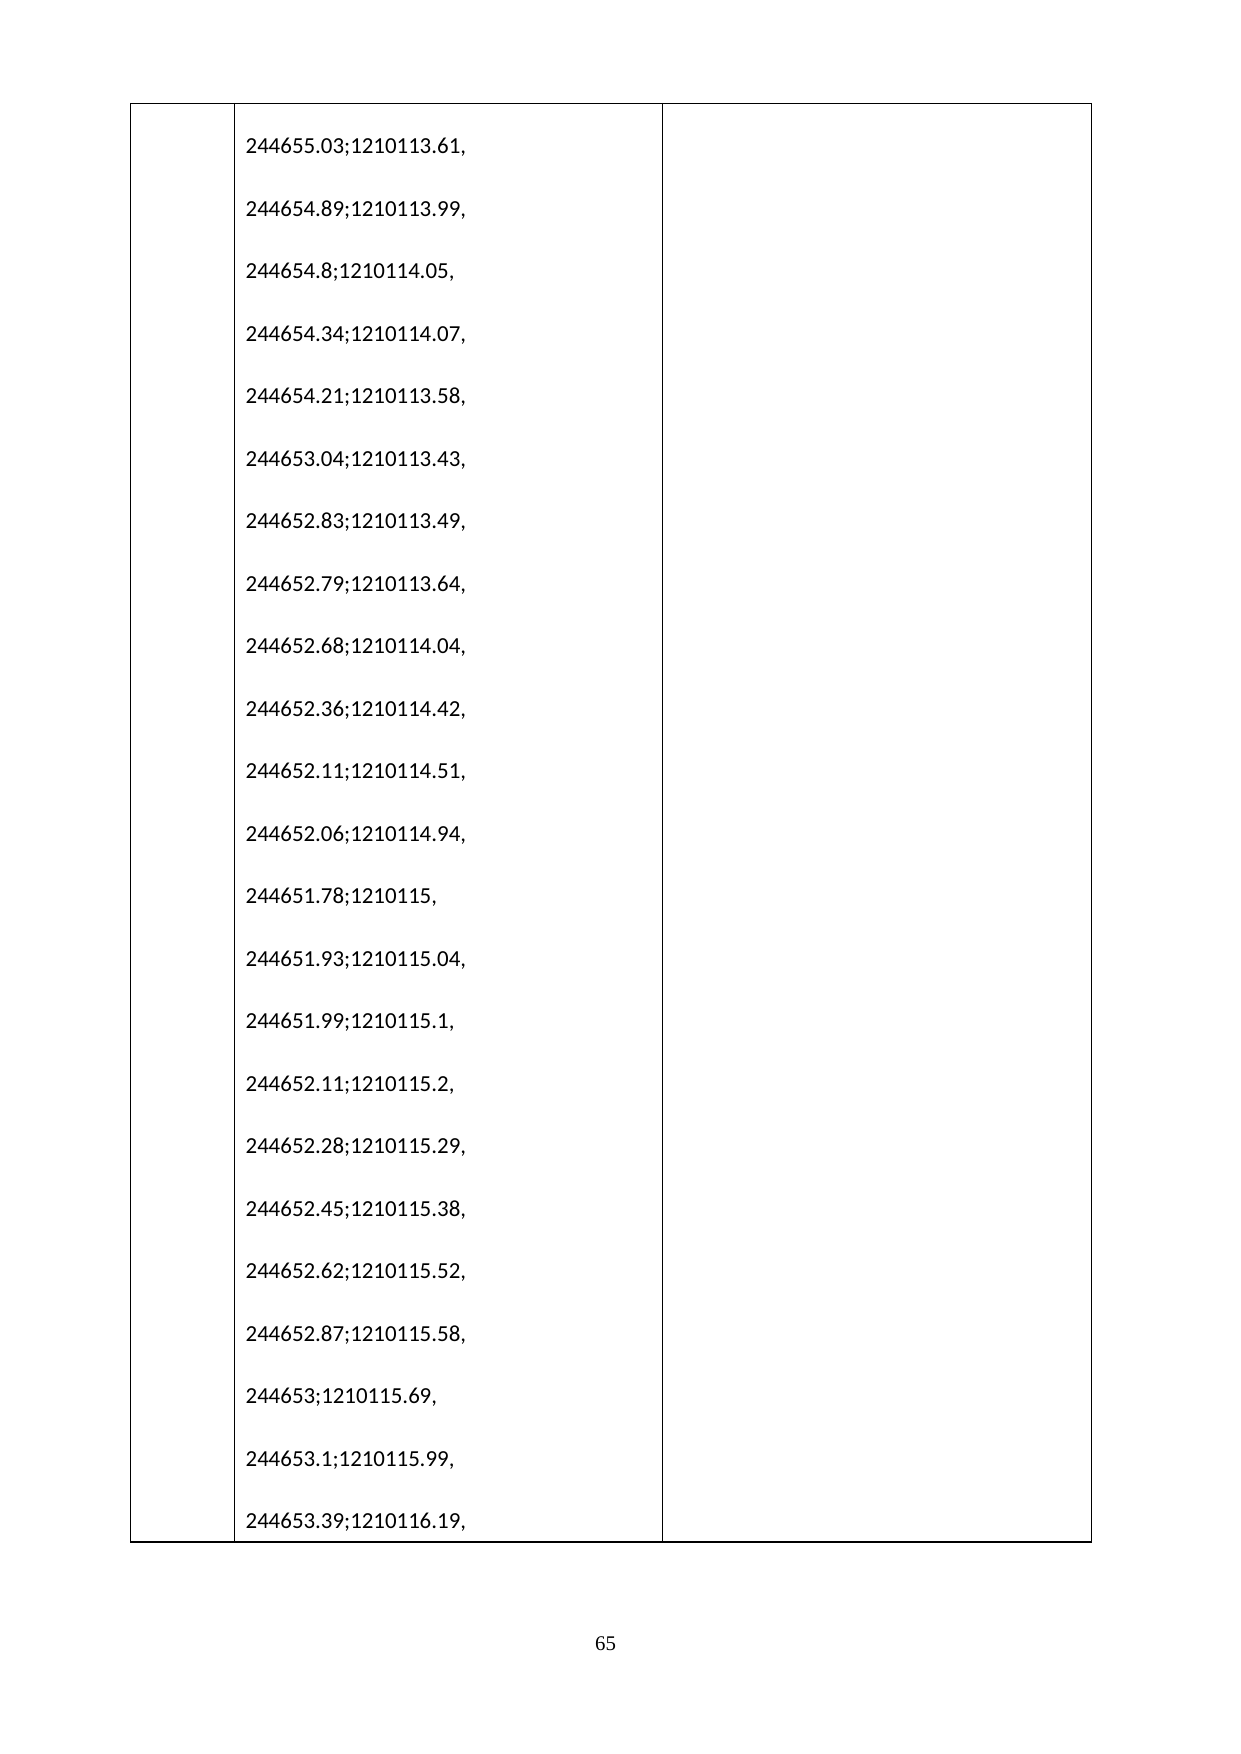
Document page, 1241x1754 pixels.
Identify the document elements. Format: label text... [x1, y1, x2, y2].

table_cell [131, 104, 234, 1541]
table_cell 244655.03;1210113.61, 244654.89;1210113.99, 244654.8;1210114.05, 244654.34;1210114.07, 244654.21;1210113.58, 244653.04;1210113.43, 244652.83;1210113.49, 244652.79;1210113.64, 244652.68;1210114.04, 244652.36;1210114.42, 244652.11;1210114.51, 244652.06;1210114.94, 244651.78;1210115, 244651.93;1210115.04, 244651.99;1210115.1, 244652.11;1210115.2, 244652.28;1210115.29, 244652.45;1210115.38, 244652.62;1210115.52, 244652.87;1210115.58, 244653;1210115.69, 244653.1;1210115.99, 244653.39;1210116.19, [235, 104, 662, 1541]
table_cell [663, 104, 1091, 1541]
